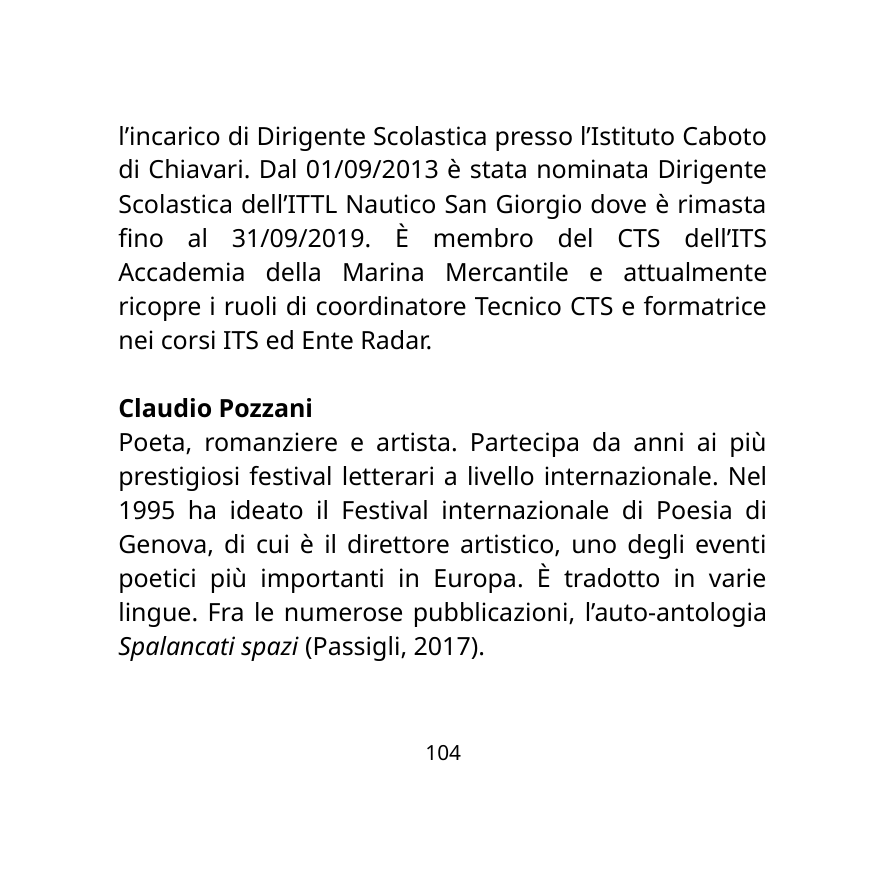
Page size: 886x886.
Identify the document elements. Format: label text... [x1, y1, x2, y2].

text l’incarico di Dirigente Scolastica presso l’Istituto Caboto di Chiavari. Dal 01/09/2013 è stata nominata Dirigente Scolastica dell’ITTL Nautico San Giorgio dove è rimasta fino al 31/09/2019. È membro del CTS dell’ITS Accademia della Marina Mercantile e attualmente ricopre i ruoli di coordinatore Tecnico CTS e formatrice nei corsi ITS ed Ente Radar. [118, 118, 768, 357]
text Claudio Pozzani [118, 391, 768, 425]
text Poeta, romanziere e artista. Partecipa da anni ai più prestigiosi festival letterari a livello internazionale. Nel 1995 ha ideato il Festival internazionale di Poesia di Genova, di cui è il direttore artistico, uno degli eventi poetici più importanti in Europa. È tradotto in varie lingue. Fra le numerose pubblicazioni, l’auto-antologia Spalancati spazi (Passigli, 2017). [118, 425, 768, 663]
